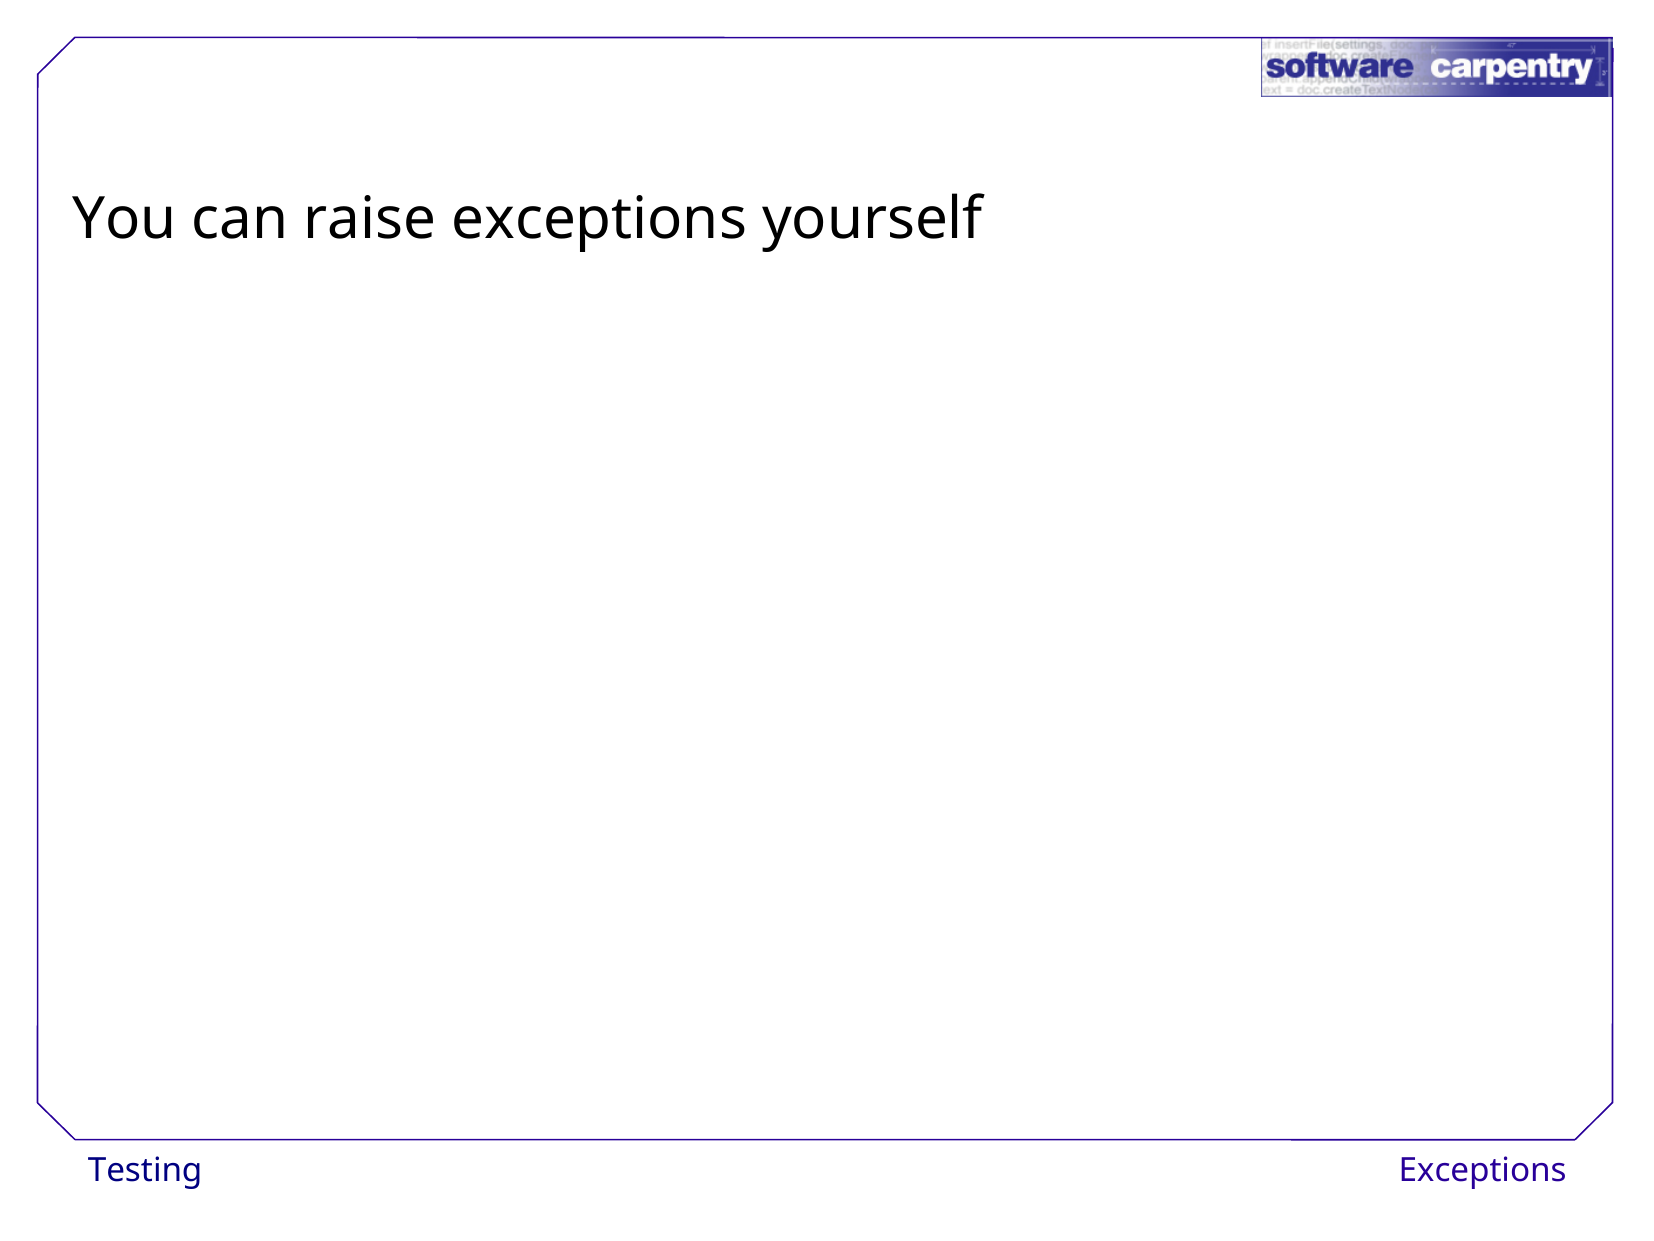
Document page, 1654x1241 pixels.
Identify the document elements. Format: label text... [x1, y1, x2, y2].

picture [1261, 39, 1613, 97]
text_box You can raise exceptions yourself [57, 138, 1149, 259]
